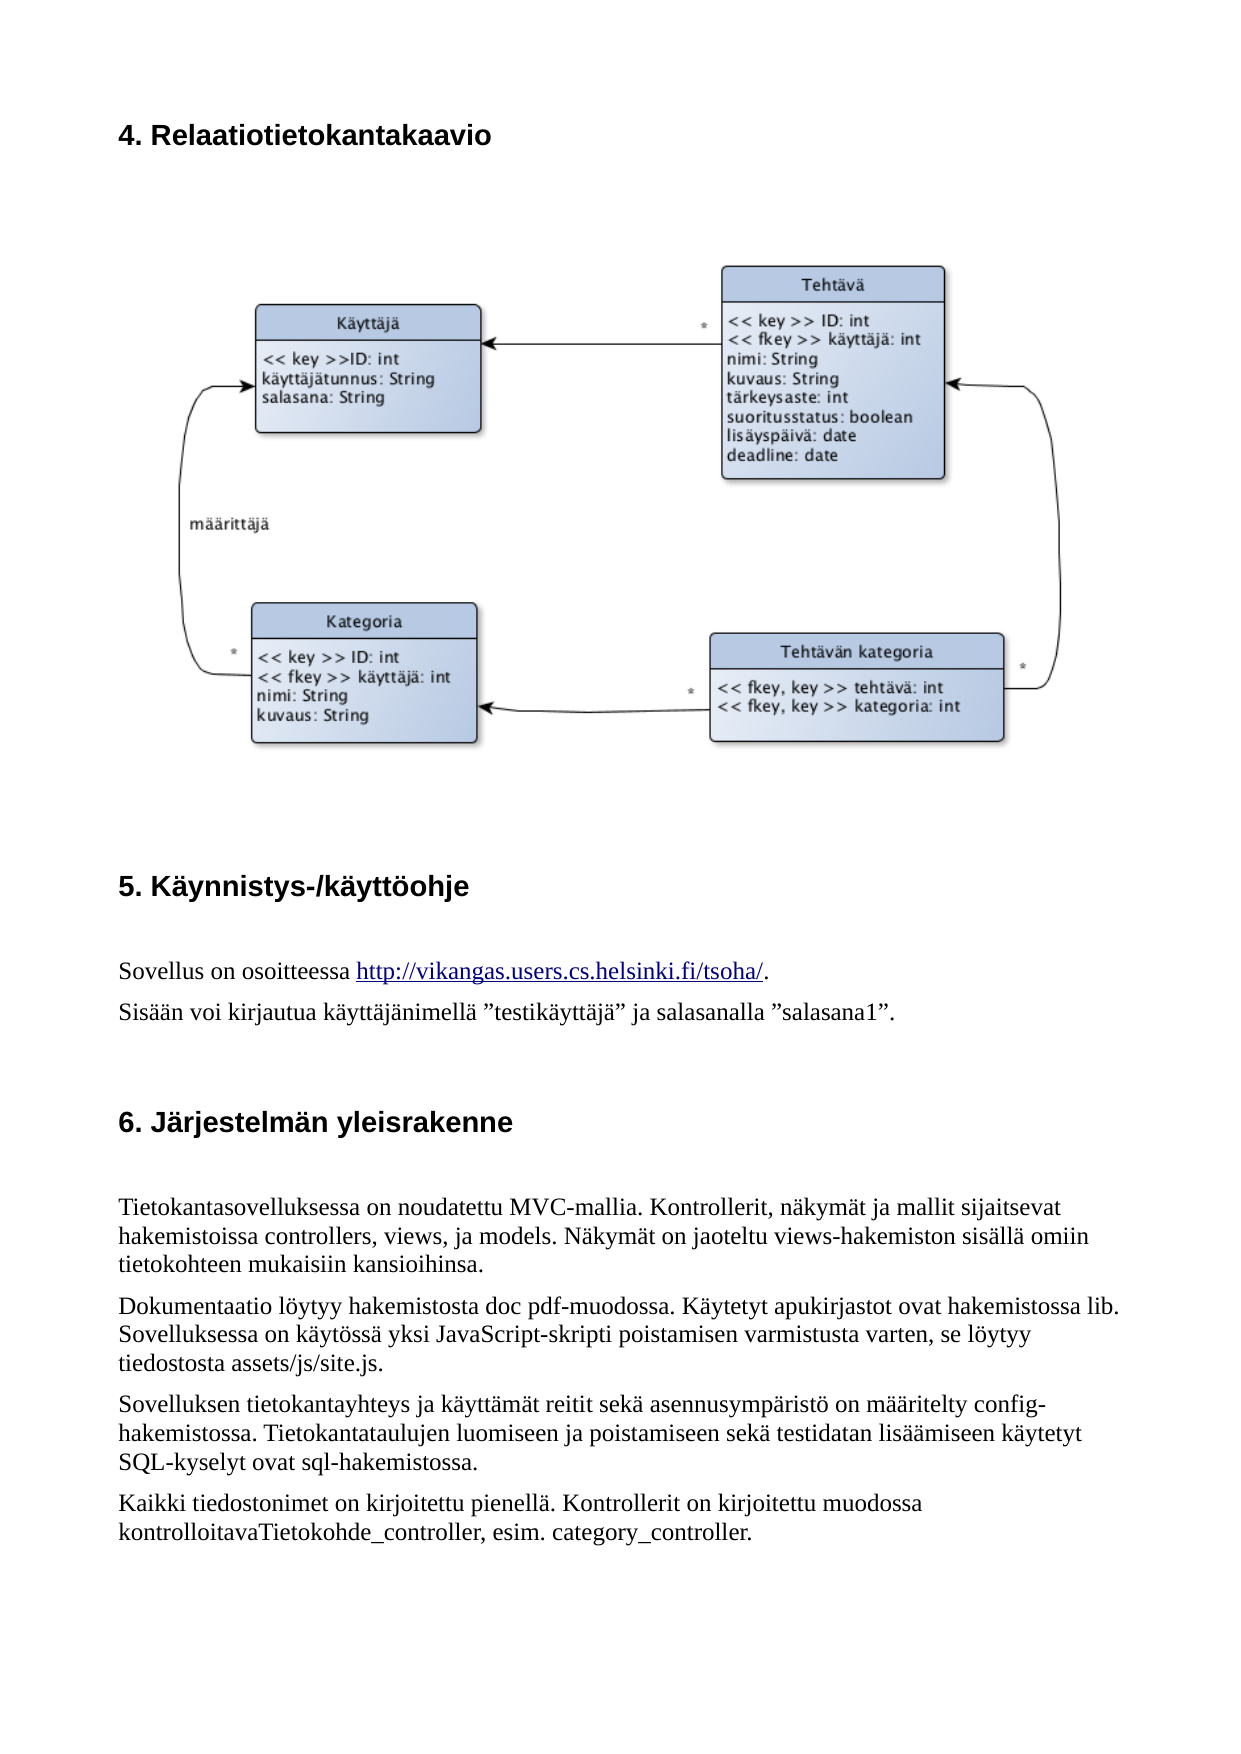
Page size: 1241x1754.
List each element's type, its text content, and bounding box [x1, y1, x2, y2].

text Sisään voi kirjautua käyttäjänimellä ”testikäyttäjä” ja salasanalla ”salasana1”. [118, 997, 1122, 1026]
text Kaikki tiedostonimet on kirjoitettu pienellä. Kontrollerit on kirjoitettu muodossa kontrolloitavaTietokohde_controller, esim. category_controller. [118, 1488, 1122, 1546]
text Tietokantasovelluksessa on noudatettu MVC-mallia. Kontrollerit, näkymät ja mallit sijaitsevat hakemistoissa controllers, views, ja models. Näkymät on jaoteltu views-hakemiston sisällä omiin tietokohteen mukaisiin kansioihinsa. [118, 1192, 1122, 1278]
text Sovellus on osoitteessa http://vikangas.users.cs.helsinki.fi/tsoha/. [118, 956, 1122, 985]
subtitle 4. Relaatiotietokantakaavio [118, 118, 1122, 152]
picture [159, 246, 1081, 762]
text Sovelluksen tietokantayhteys ja käyttämät reitit sekä asennusympäristö on määritelty config-hakemistossa. Tietokantataulujen luomiseen ja poistamiseen sekä testidatan lisäämiseen käytetyt SQL-kyselyt ovat sql-hakemistossa. [118, 1389, 1122, 1476]
subtitle 6. Järjestelmän yleisrakenne [118, 1105, 1122, 1138]
text Dokumentaatio löytyy hakemistosta doc pdf-muodossa. Käytetyt apukirjastot ovat hakemistossa lib. Sovelluksessa on käytössä yksi JavaScript-skripti poistamisen varmistusta varten, se löytyy tiedostosta assets/js/site.js. [118, 1291, 1122, 1377]
subtitle 5. Käynnistys-/käyttöohje [118, 869, 1122, 902]
